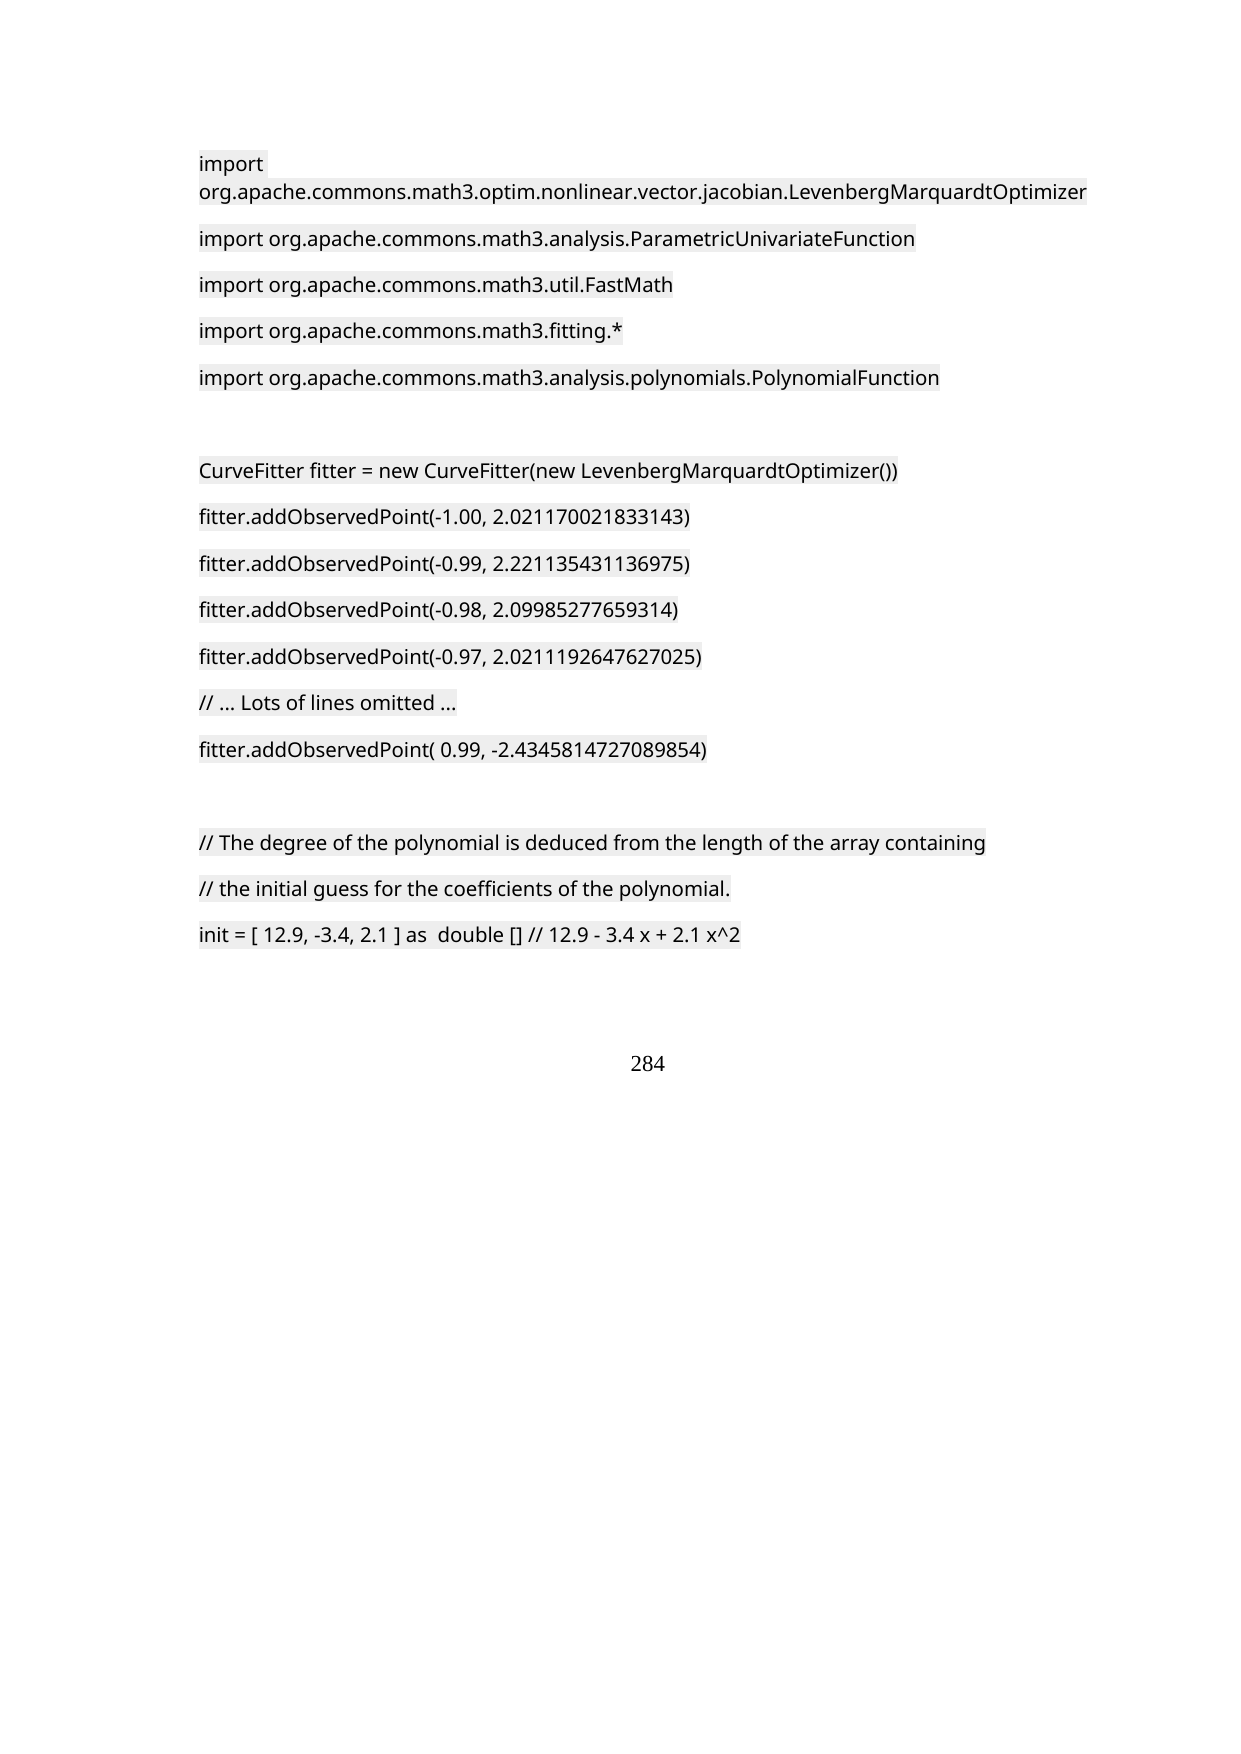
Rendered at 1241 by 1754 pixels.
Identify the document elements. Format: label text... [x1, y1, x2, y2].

text // ... Lots of lines omitted ... [198, 689, 1097, 716]
text fitter.addObservedPoint(-0.99, 2.221135431136975) [198, 549, 1097, 577]
text import org.apache.commons.math3.optim.nonlinear.vector.jacobian.LevenbergMarquardtOptimizer [198, 150, 1097, 205]
text // the initial guess for the coefficients of the polynomial. [198, 874, 1097, 902]
text CurveFitter fitter = new CurveFitter(new LevenbergMarquardtOptimizer()) [198, 456, 1097, 484]
text import org.apache.commons.math3.analysis.ParametricUnivariateFunction [198, 224, 1097, 252]
text init = [ 12.9, -3.4, 2.1 ] as double [] // 12.9 - 3.4 x + 2.1 x^2 [198, 921, 1097, 949]
text // The degree of the polynomial is deduced from the length of the array containing [198, 828, 1097, 856]
text import org.apache.commons.math3.analysis.polynomials.PolynomialFunction [198, 363, 1097, 391]
text fitter.addObservedPoint(-0.97, 2.0211192647627025) [198, 642, 1097, 670]
text fitter.addObservedPoint(-0.98, 2.09985277659314) [198, 596, 1097, 623]
text import org.apache.commons.math3.util.FastMath [198, 271, 1097, 298]
text fitter.addObservedPoint(-1.00, 2.021170021833143) [198, 503, 1097, 531]
text import org.apache.commons.math3.fitting.* [198, 317, 1097, 345]
text fitter.addObservedPoint( 0.99, -2.4345814727089854) [198, 735, 1097, 763]
